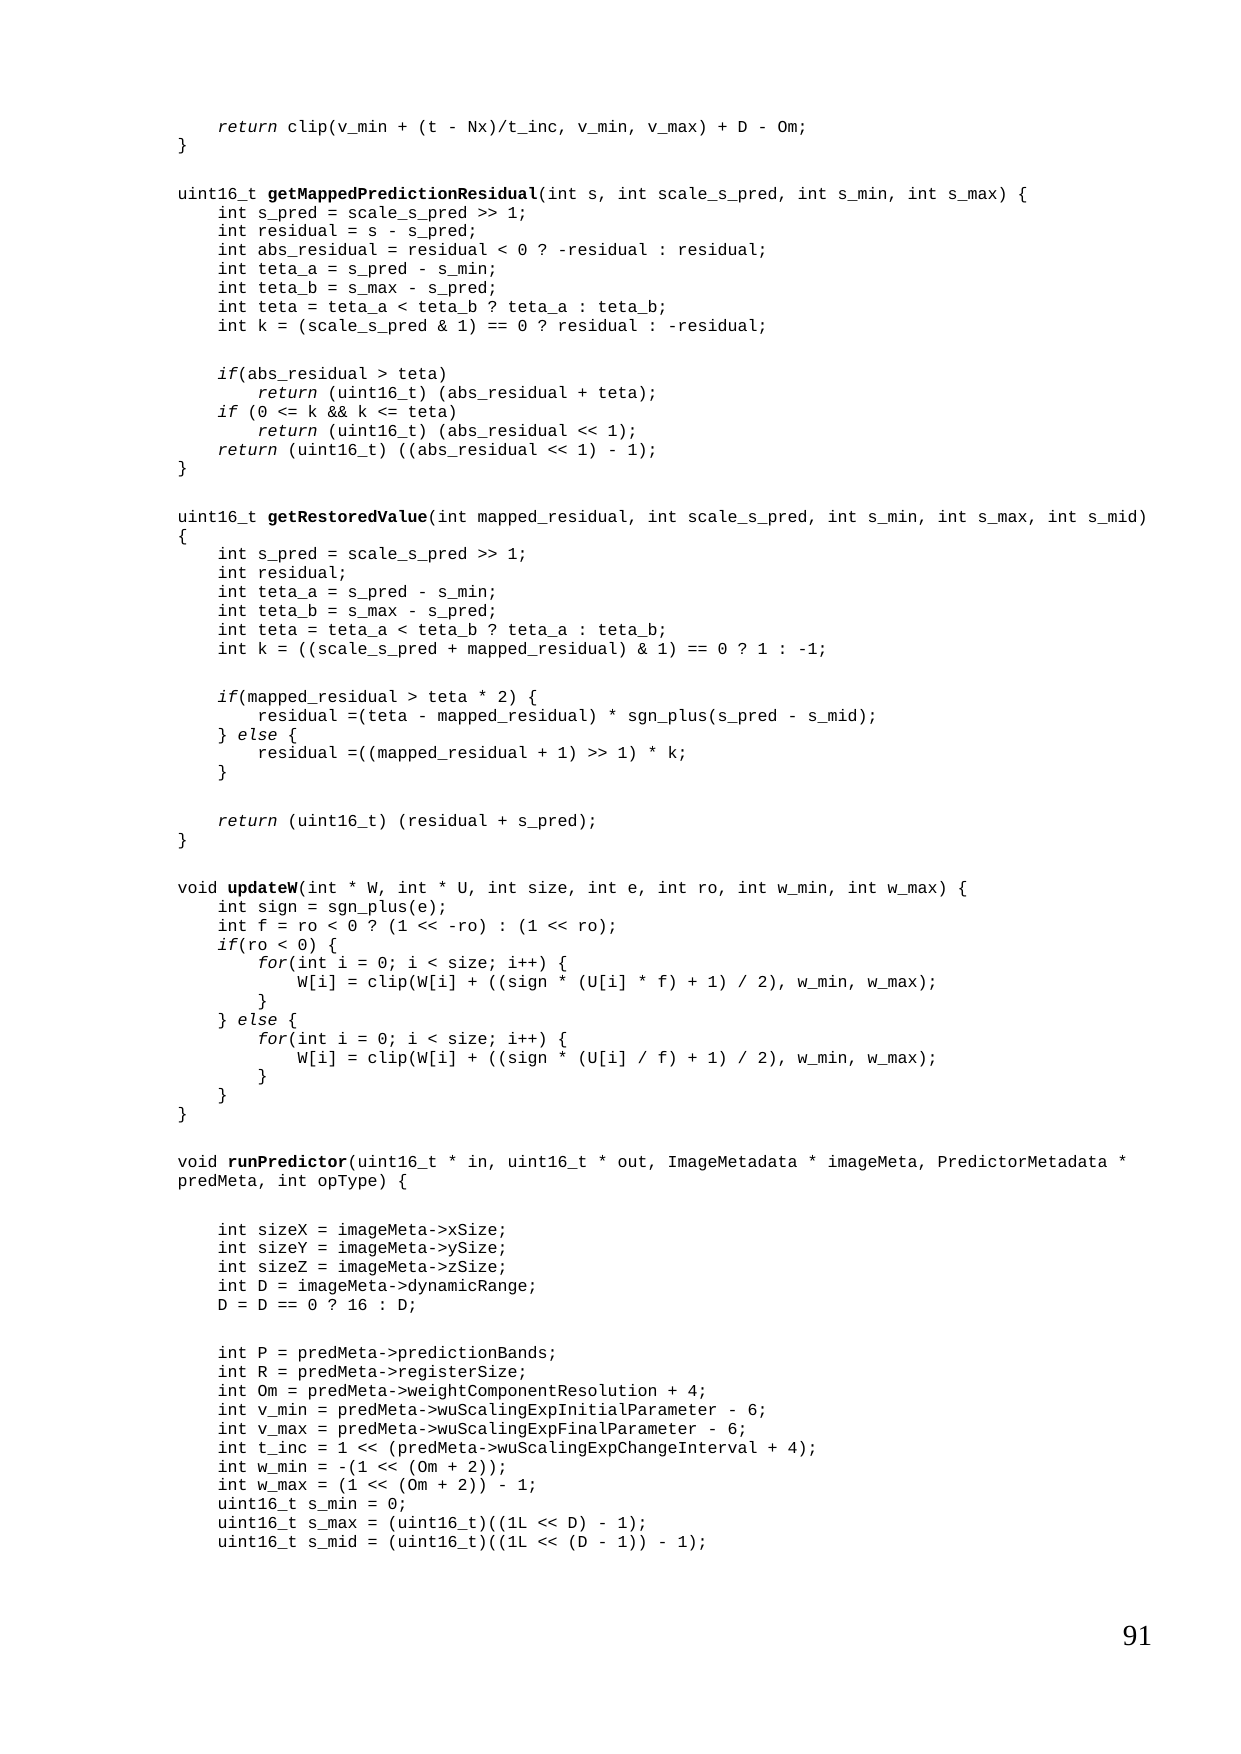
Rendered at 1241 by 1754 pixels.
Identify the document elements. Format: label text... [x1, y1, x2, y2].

text uint16_t getRestoredValue(int mapped_residual, int scale_s_pred, int s_min, int s_max, int s_mid) { [177, 508, 1152, 546]
text } [177, 1087, 1152, 1106]
text int teta_a = s_pred - s_min; [177, 261, 1152, 279]
text } [177, 1068, 1152, 1087]
text int Om = predMeta->weightComponentResolution + 4; [177, 1383, 1152, 1402]
text int w_max = (1 << (Om + 2)) - 1; [177, 1477, 1152, 1496]
text residual =((mapped_residual + 1) >> 1) * k; [177, 745, 1152, 764]
text } [177, 460, 1152, 479]
text int sizeX = imageMeta->xSize; [177, 1221, 1152, 1240]
text return (uint16_t) (abs_residual << 1); [177, 422, 1152, 441]
text int sign = sgn_plus(e); [177, 898, 1152, 917]
text int teta = teta_a < teta_b ? teta_a : teta_b; [177, 621, 1152, 640]
text int teta_b = s_max - s_pred; [177, 602, 1152, 621]
text int t_inc = 1 << (predMeta->wuScalingExpChangeInterval + 4); [177, 1439, 1152, 1458]
text D = D == 0 ? 16 : D; [177, 1297, 1152, 1316]
text uint16_t s_mid = (uint16_t)((1L << (D - 1)) - 1); [177, 1533, 1152, 1552]
text if(abs_residual > teta) [177, 366, 1152, 384]
text } [177, 831, 1152, 850]
text uint16_t getMappedPredictionResidual(int s, int scale_s_pred, int s_min, int s_max) { [177, 185, 1152, 204]
text int s_pred = scale_s_pred >> 1; [177, 546, 1152, 565]
text int v_max = predMeta->wuScalingExpFinalParameter - 6; [177, 1420, 1152, 1439]
text if (0 <= k && k <= teta) [177, 403, 1152, 422]
text int teta = teta_a < teta_b ? teta_a : teta_b; [177, 298, 1152, 317]
text return (uint16_t) (abs_residual + teta); [177, 384, 1152, 403]
text } [177, 764, 1152, 783]
text return (uint16_t) (residual + s_pred); [177, 812, 1152, 831]
text } else { [177, 726, 1152, 745]
text int k = ((scale_s_pred + mapped_residual) & 1) == 0 ? 1 : -1; [177, 640, 1152, 659]
text void updateW(int * W, int * U, int size, int e, int ro, int w_min, int w_max) { [177, 879, 1152, 898]
text if(mapped_residual > teta * 2) { [177, 688, 1152, 707]
text int v_min = predMeta->wuScalingExpInitialParameter - 6; [177, 1402, 1152, 1420]
text int R = predMeta->registerSize; [177, 1364, 1152, 1383]
text int D = imageMeta->dynamicRange; [177, 1278, 1152, 1297]
text int P = predMeta->predictionBands; [177, 1345, 1152, 1364]
text return (uint16_t) ((abs_residual << 1) - 1); [177, 441, 1152, 460]
text int sizeZ = imageMeta->zSize; [177, 1259, 1152, 1278]
text } else { [177, 1011, 1152, 1030]
text } [177, 1106, 1152, 1124]
text } [177, 137, 1152, 156]
text int k = (scale_s_pred & 1) == 0 ? residual : -residual; [177, 317, 1152, 336]
text int teta_b = s_max - s_pred; [177, 279, 1152, 298]
text W[i] = clip(W[i] + ((sign * (U[i] * f) + 1) / 2), w_min, w_max); [177, 974, 1152, 993]
text int residual; [177, 565, 1152, 584]
text int sizeY = imageMeta->ySize; [177, 1240, 1152, 1259]
text uint16_t s_min = 0; [177, 1496, 1152, 1515]
text for(int i = 0; i < size; i++) { [177, 1030, 1152, 1049]
text uint16_t s_max = (uint16_t)((1L << D) - 1); [177, 1515, 1152, 1533]
text } [177, 993, 1152, 1011]
text return clip(v_min + (t - Nx)/t_inc, v_min, v_max) + D - Om; [177, 118, 1152, 137]
text int s_pred = scale_s_pred >> 1; [177, 204, 1152, 223]
text int abs_residual = residual < 0 ? -residual : residual; [177, 242, 1152, 261]
text residual =(teta - mapped_residual) * sgn_plus(s_pred - s_mid); [177, 707, 1152, 726]
text W[i] = clip(W[i] + ((sign * (U[i] / f) + 1) / 2), w_min, w_max); [177, 1049, 1152, 1068]
text void runPredictor(uint16_t * in, uint16_t * out, ImageMetadata * imageMeta, PredictorMetadata * predMeta, int opType) { [177, 1154, 1152, 1192]
text int teta_a = s_pred - s_min; [177, 584, 1152, 602]
text int f = ro < 0 ? (1 << -ro) : (1 << ro); [177, 917, 1152, 936]
text int residual = s - s_pred; [177, 223, 1152, 242]
text if(ro < 0) { [177, 936, 1152, 955]
text for(int i = 0; i < size; i++) { [177, 955, 1152, 974]
text int w_min = -(1 << (Om + 2)); [177, 1458, 1152, 1477]
